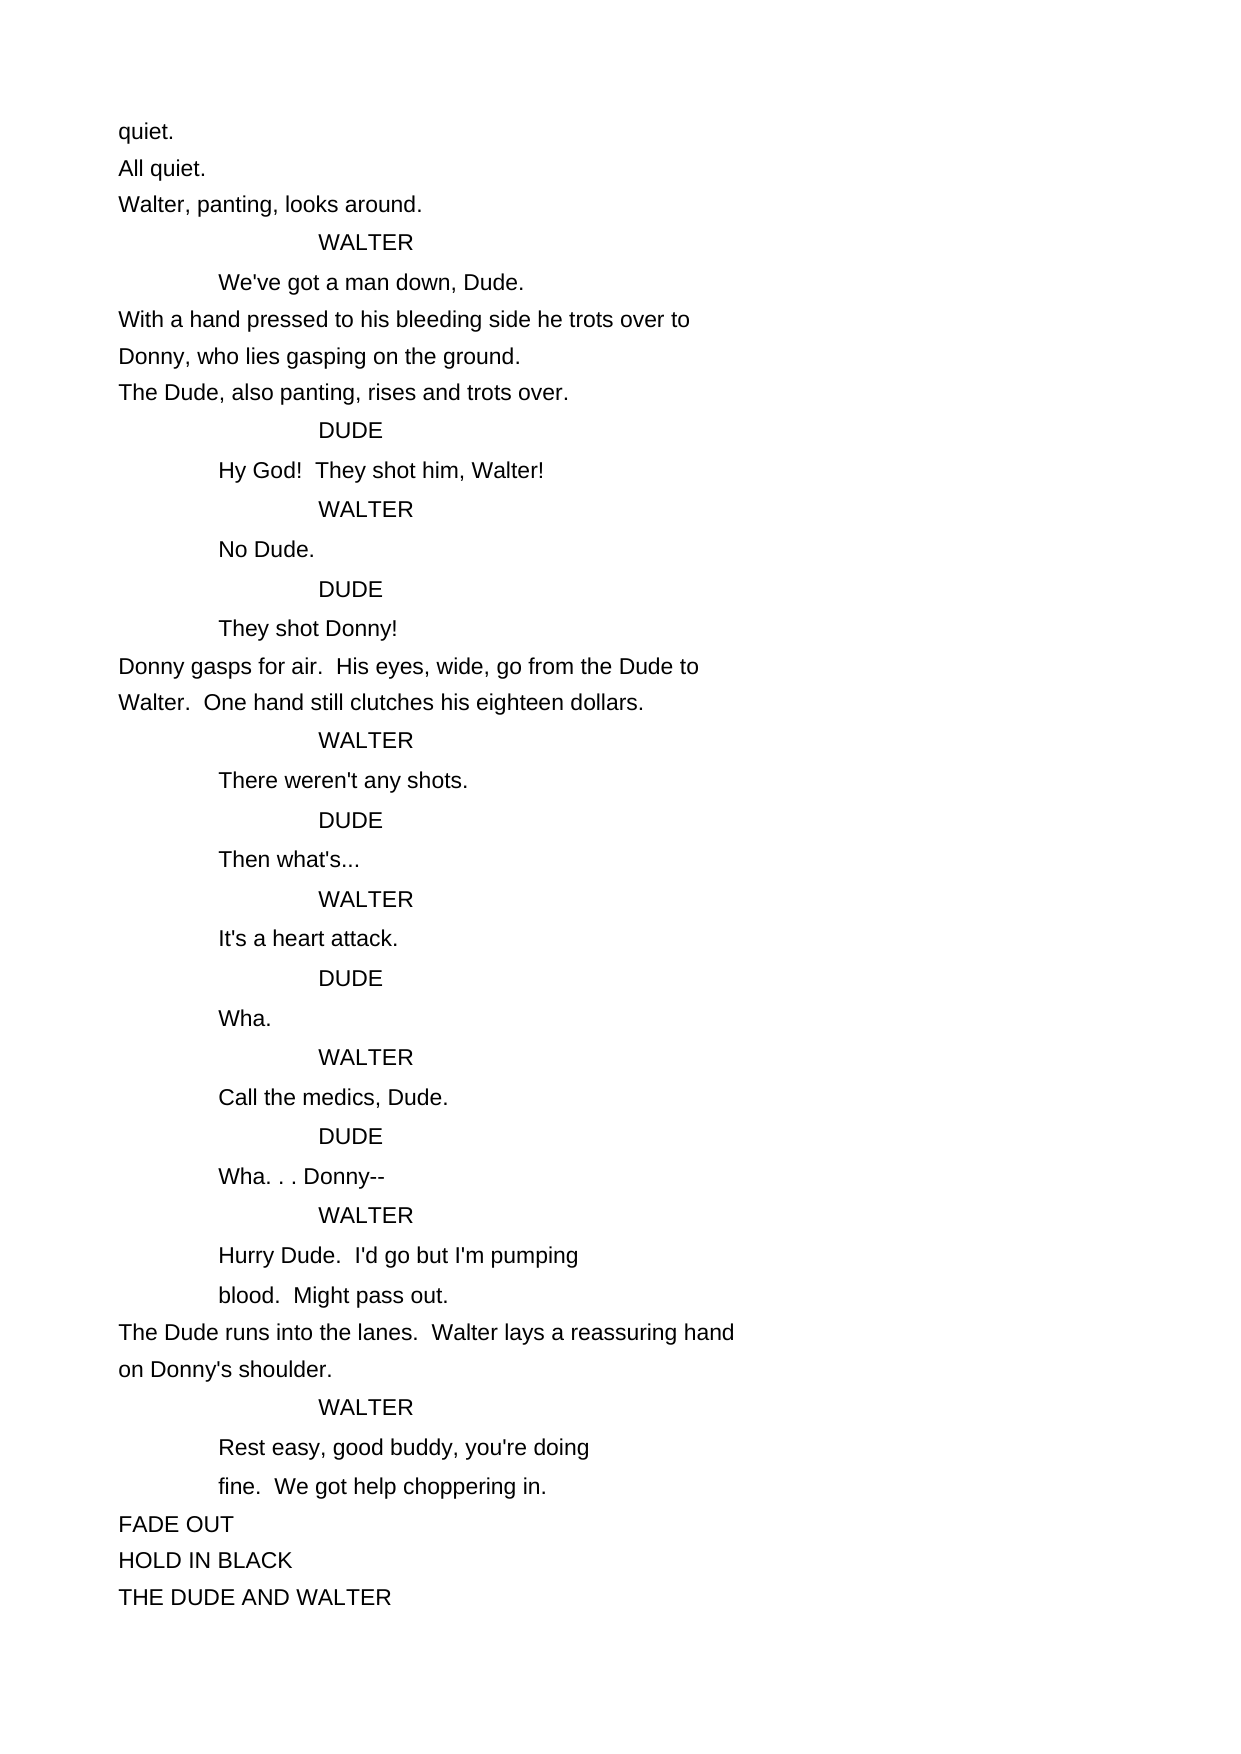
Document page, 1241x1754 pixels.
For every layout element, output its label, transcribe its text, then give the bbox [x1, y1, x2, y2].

text FADE OUT [118, 1511, 1122, 1537]
text DUDE [118, 1121, 1122, 1150]
text fine. We got help choppering in. [118, 1471, 1122, 1500]
text Rest easy, good buddy, you're doing [118, 1432, 1122, 1460]
text WALTER [118, 494, 1122, 523]
text No Dude. [118, 534, 1122, 563]
text quiet. [118, 118, 1122, 144]
text HOLD IN BLACK [118, 1547, 1122, 1573]
text All quiet. [118, 154, 1122, 181]
text Hy God! They shot him, Walter! [118, 455, 1122, 484]
text WALTER [118, 884, 1122, 913]
text Wha. . . Donny-- [118, 1161, 1122, 1190]
text They shot Donny! [118, 613, 1122, 642]
text The Dude, also panting, rises and trots over. [118, 379, 1122, 405]
text With a hand pressed to his bleeding side he trots over to [118, 306, 1122, 333]
text DUDE [118, 963, 1122, 992]
text WALTER [118, 726, 1122, 754]
text Wha. [118, 1003, 1122, 1031]
text on Donny's shoulder. [118, 1356, 1122, 1382]
text Donny gasps for air. His eyes, wide, go from the Dude to [118, 653, 1122, 679]
text WALTER [118, 1201, 1122, 1229]
text Donny, who lies gasping on the ground. [118, 343, 1122, 369]
text DUDE [118, 415, 1122, 444]
text Call the medics, Dude. [118, 1082, 1122, 1111]
text Hurry Dude. I'd go but I'm pumping [118, 1240, 1122, 1269]
text Then what's... [118, 844, 1122, 873]
text blood. Might pass out. [118, 1280, 1122, 1308]
text DUDE [118, 805, 1122, 833]
text DUDE [118, 574, 1122, 602]
text WALTER [118, 1042, 1122, 1071]
text WALTER [118, 227, 1122, 256]
text Walter. One hand still clutches his eighteen dollars. [118, 689, 1122, 716]
text WALTER [118, 1392, 1122, 1421]
text It's a heart attack. [118, 923, 1122, 952]
text Walter, panting, looks around. [118, 191, 1122, 217]
text The Dude runs into the lanes. Walter lays a reassuring hand [118, 1319, 1122, 1346]
text THE DUDE AND WALTER [118, 1583, 1122, 1610]
text We've got a man down, Dude. [118, 267, 1122, 296]
text There weren't any shots. [118, 765, 1122, 794]
